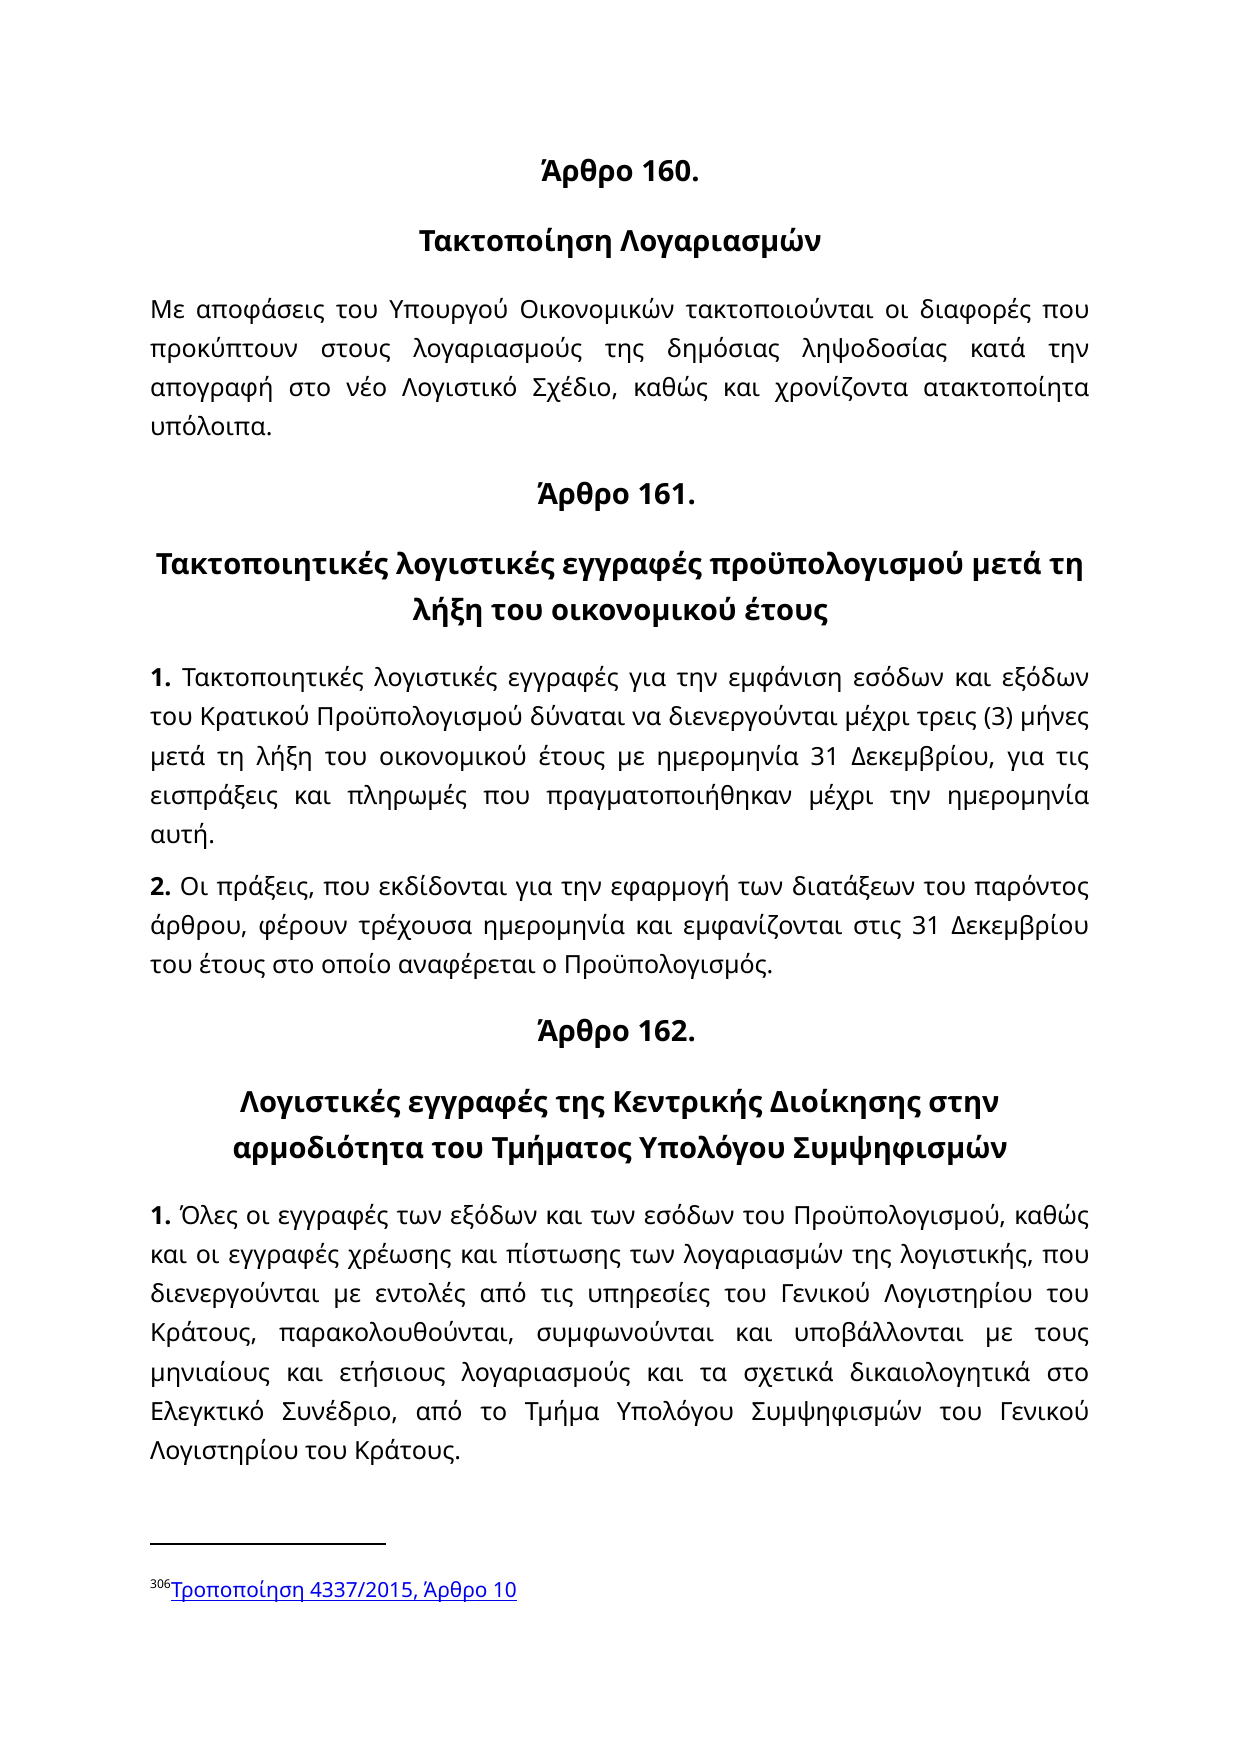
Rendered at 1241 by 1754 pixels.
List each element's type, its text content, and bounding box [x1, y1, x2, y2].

subtitle Τακτοποίηση Λογαριασμών [150, 221, 1090, 260]
text 1. Όλες οι εγγραφές των εξόδων και των εσόδων του Προϋπολογισμού, καθώς και οι εγγραφές χρέωσης και πίστωσης των λογαριασμών της λογιστικής, που διενεργούνται με εντολές από τις υπηρεσίες του Γενικού Λογιστηρίου του Κράτους, παρακολουθούνται, συμφωνούνται και υποβάλλονται με τους μηνιαίους και ετήσιους λογαριασμούς και τα σχετικά δικαιολογητικά στο Ελεγκτικό Συνέδριο, από το Τμήμα Υπολόγου Συμψηφισμών του Γενικού Λογιστηρίου του Κράτους. [150, 1197, 1090, 1467]
subtitle Άρθρο 161. [150, 473, 1090, 513]
subtitle Άρθρο 162. [150, 1011, 1090, 1050]
text Τροποποίηση 4337/2015, Άρθρο 10 [150, 1576, 1090, 1604]
subtitle Άρθρο 160. [150, 150, 1090, 190]
text 1. Τακτοποιητικές λογιστικές εγγραφές για την εμφάνιση εσόδων και εξόδων του Κρατικού Προϋπολογισμού δύναται να διενεργούνται μέχρι τρεις (3) μήνες μετά τη λήξη του οικονομικού έτους με ημερομηνία 31 Δεκεμβρίου, για τις εισπράξεις και πληρωμές που πραγματοποιήθηκαν μέχρι την ημερομηνία αυτή. [150, 660, 1090, 851]
subtitle Λογιστικές εγγραφές της Κεντρικής Διοίκησης στην αρμοδιότητα του Τμήματος Υπολόγου Συμψηφισμών [150, 1081, 1090, 1167]
subtitle Τακτοποιητικές λογιστικές εγγραφές προϋπολογισμού μετά τη λήξη του οικονομικού έτους [150, 543, 1090, 629]
text 2. Οι πράξεις, που εκδίδονται για την εφαρμογή των διατάξεων του παρόντος άρθρου, φέρουν τρέχουσα ημερομηνία και εμφανίζονται στις 31 Δεκεμβρίου του έτους στο οποίο αναφέρεται ο Προϋπολογισμός. [150, 868, 1090, 981]
text Με αποφάσεις του Υπουργού Οικονομικών τακτοποιούνται οι διαφορές που προκύπτουν στους λογαριασμούς της δημόσιας ληψοδοσίας κατά την απογραφή στο νέο Λογιστικό Σχέδιο, καθώς και χρονίζοντα ατακτοποίητα υπόλοιπα. [150, 291, 1090, 443]
